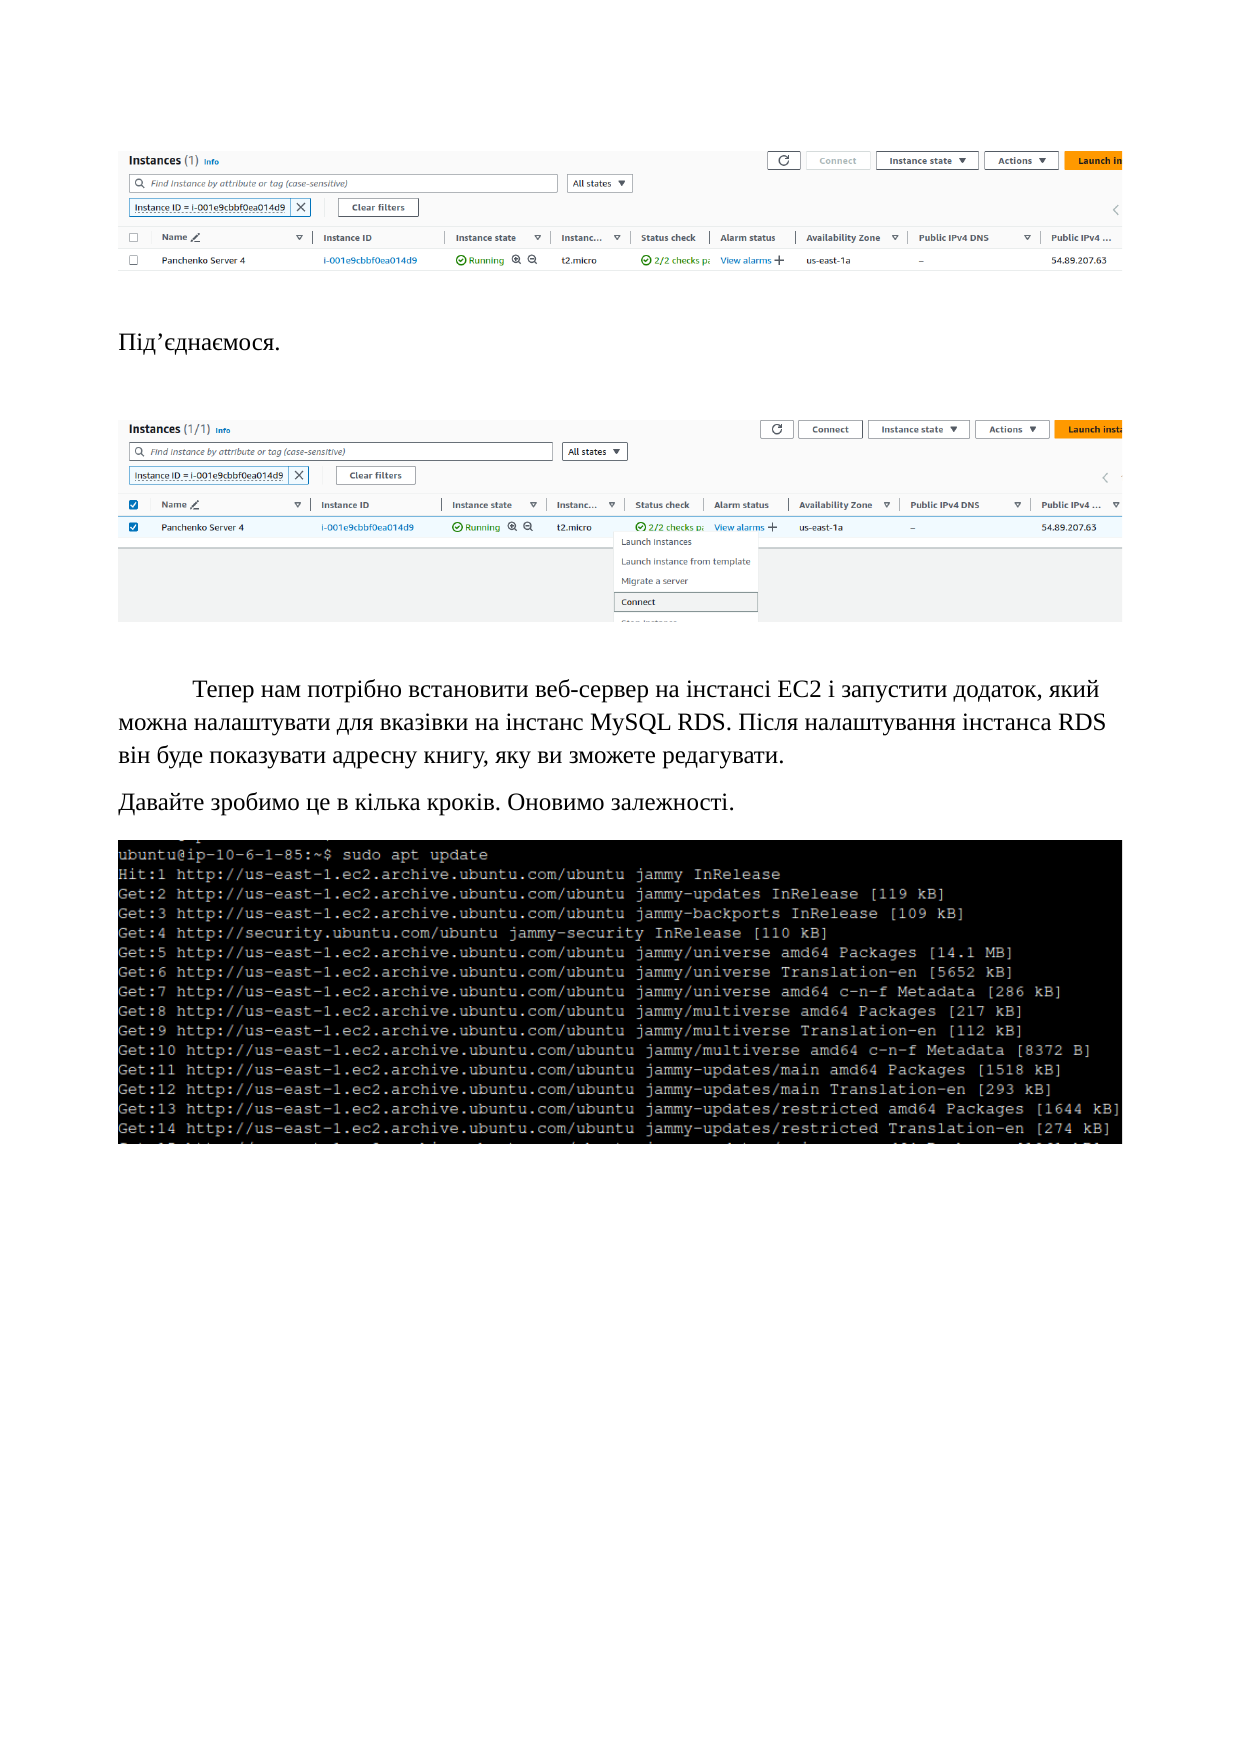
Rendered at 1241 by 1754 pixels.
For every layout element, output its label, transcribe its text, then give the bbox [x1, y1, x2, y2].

picture [118, 151, 1123, 276]
text Під’єднаємося. [118, 327, 1122, 356]
text Тепер нам потрібно встановити веб-сервер на інстансі EC2 і запустити додаток, який можна налаштувати для вказівки на інстанс MySQL RDS. Після налаштування інстанса RDS він буде показувати адресну книгу, яку ви зможете редагувати. [118, 674, 1122, 769]
picture [118, 840, 1123, 1144]
text Давайте зробимо це в кілька кроків. Оновимо залежності. [118, 787, 1122, 816]
picture [118, 420, 1123, 622]
